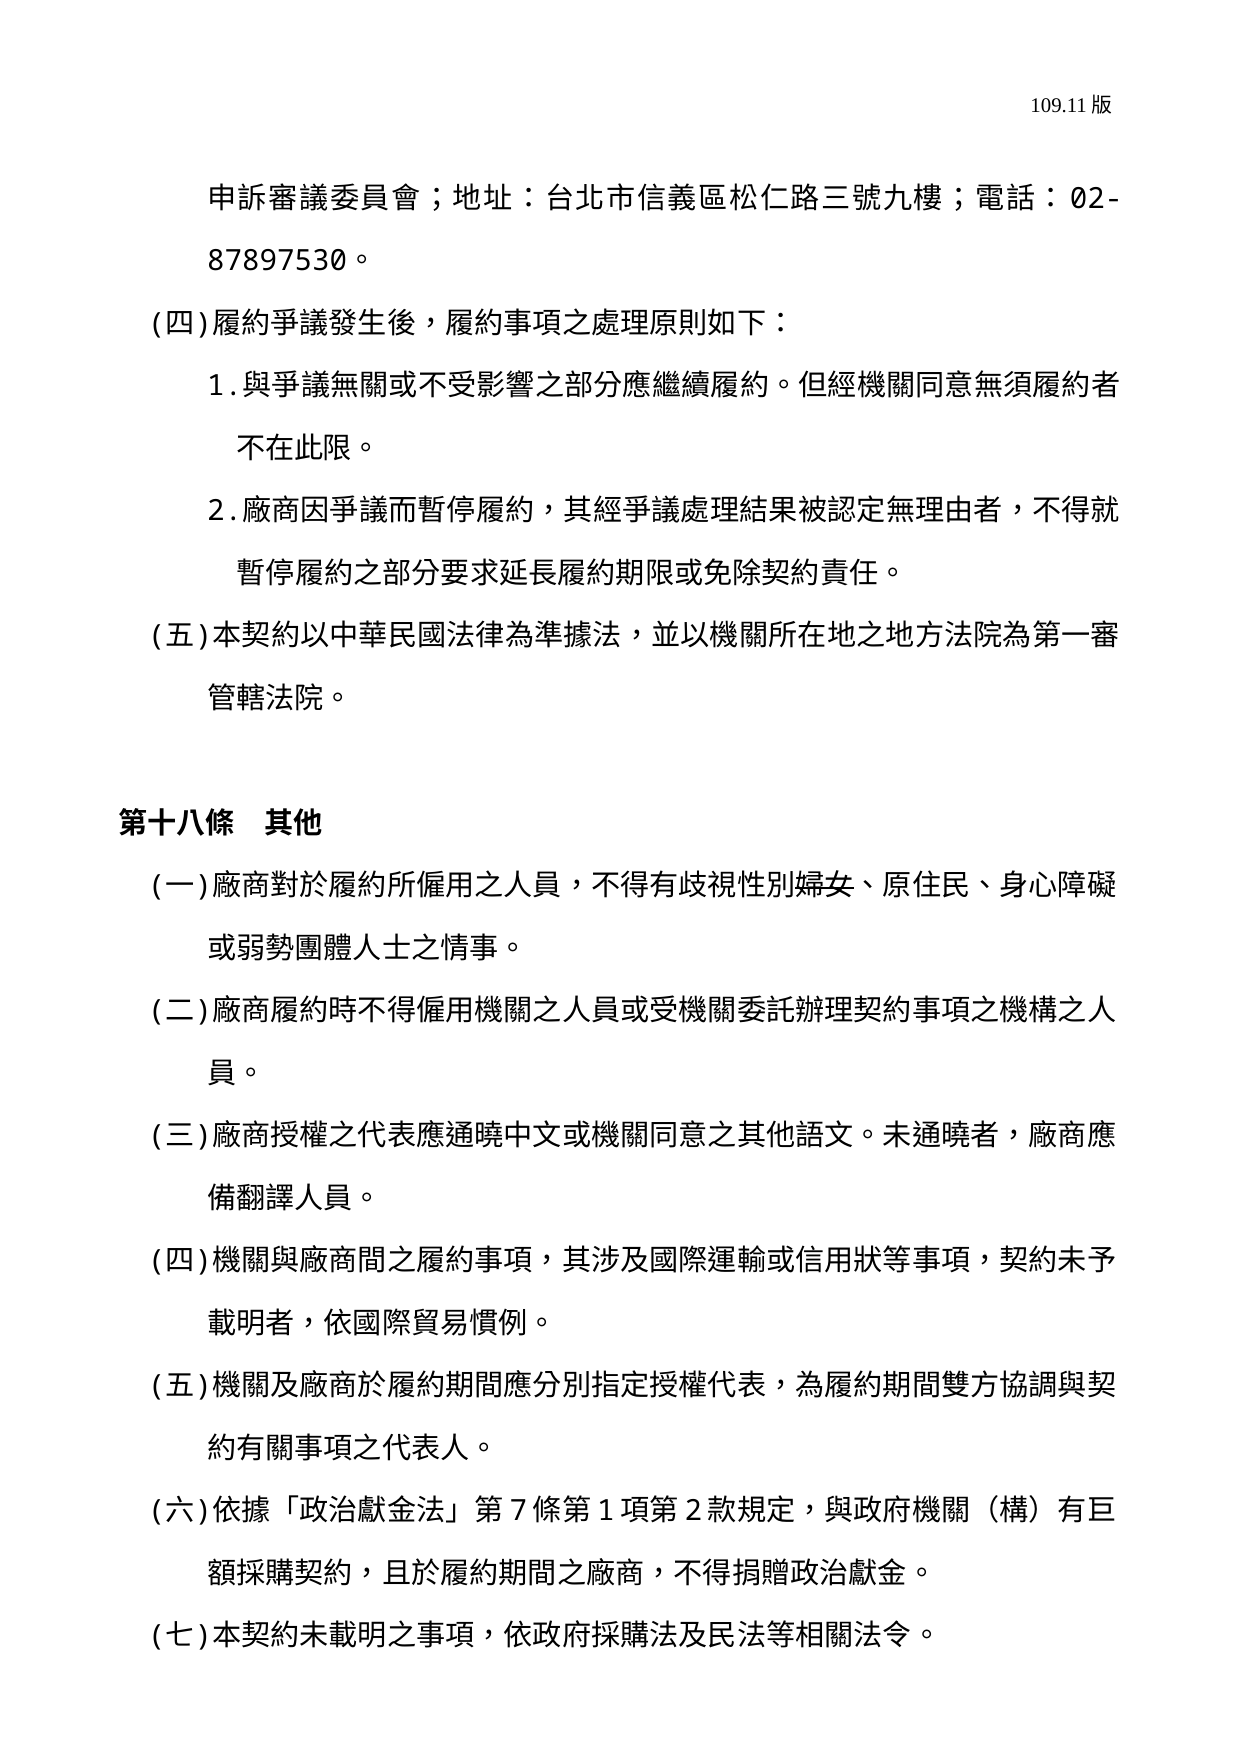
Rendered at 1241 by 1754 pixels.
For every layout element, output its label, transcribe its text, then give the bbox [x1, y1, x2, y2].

text (三)廠商授權之代表應通曉中文或機關同意之其他語文。未通曉者，廠商應備翻譯人員。 [148, 1091, 1122, 1216]
text (五)本契約以中華民國法律為準據法，並以機關所在地之地方法院為第一審管轄法院。 [148, 591, 1122, 716]
text (二)廠商履約時不得僱用機關之人員或受機關委託辦理契約事項之機構之人員。 [148, 966, 1122, 1091]
text (六)依據「政治獻金法」第7條第1項第2款規定，與政府機關（構）有巨額採購契約，且於履約期間之廠商，不得捐贈政治獻金。 [148, 1466, 1122, 1591]
text 2.廠商因爭議而暫停履約，其經爭議處理結果被認定無理由者，不得就暫停履約之部分要求延長履約期限或免除契約責任。 [207, 466, 1122, 591]
text (五)機關及廠商於履約期間應分別指定授權代表，為履約期間雙方協調與契約有關事項之代表人。 [148, 1341, 1122, 1466]
text 申訴審議委員會；地址：台北市信義區松仁路三號九樓；電話：02-87897530。 [148, 154, 1122, 279]
text (四)機關與廠商間之履約事項，其涉及國際運輸或信用狀等事項，契約未予載明者，依國際貿易慣例。 [148, 1216, 1122, 1341]
text 1.與爭議無關或不受影響之部分應繼續履約。但經機關同意無須履約者不在此限。 [207, 341, 1122, 466]
text (一)廠商對於履約所僱用之人員，不得有歧視性別婦女、原住民、身心障礙或弱勢團體人士之情事。 [148, 841, 1122, 966]
text (四)履約爭議發生後，履約事項之處理原則如下： [148, 279, 1122, 341]
text 第十八條 其他 [118, 779, 1122, 841]
text (七)本契約未載明之事項，依政府採購法及民法等相關法令。 [148, 1591, 1122, 1654]
